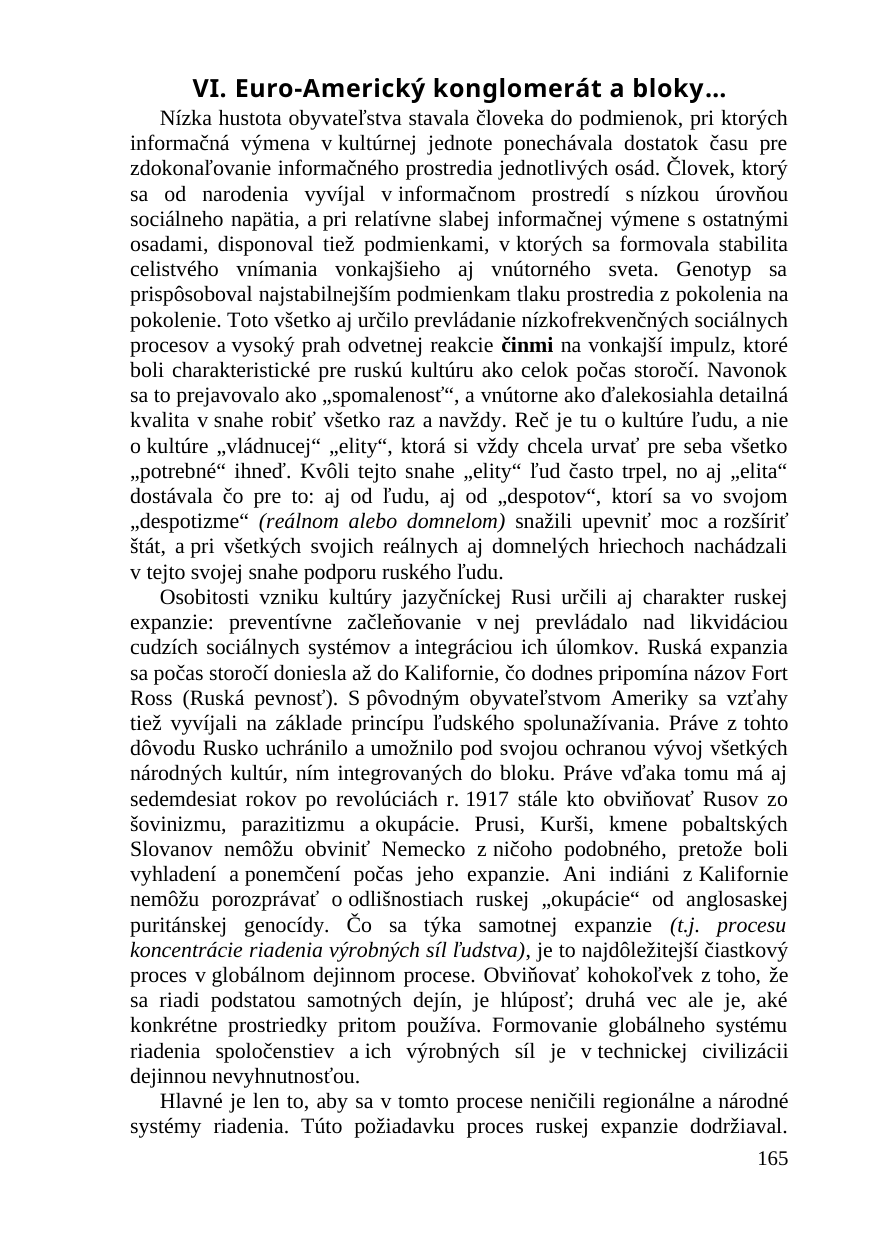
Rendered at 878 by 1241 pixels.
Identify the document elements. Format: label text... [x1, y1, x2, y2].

text Hlavné je len to, aby sa v tomto procese neničili regionálne a národné systémy riadenia. Túto požiadavku proces ruskej expanzie dodržiaval. [130, 1088, 788, 1138]
text Nízka hustota obyvateľstva stavala človeka do podmienok, pri ktorých informačná výmena v kultúrnej jednote ponechávala dostatok času pre zdokonaľovanie informačného prostredia jednotlivých osád. Človek, ktorý sa od narodenia vyvíjal v informačnom prostredí s nízkou úrovňou sociálneho napätia, a pri relatívne slabej informačnej výmene s ostatnými osadami, disponoval tiež podmienkami, v ktorých sa formovala stabilita celistvého vnímania vonkajšieho aj vnútorného sveta. Genotyp sa prispôsoboval najstabilnejším podmienkam tlaku prostredia z pokolenia na pokolenie. Toto všetko aj určilo prevládanie nízkofrekvenčných sociálnych procesov a vysoký prah odvetnej reakcie činmi na vonkajší impulz, ktoré boli charakteristické pre ruskú kultúru ako celok počas storočí. Navonok sa to prejavovalo ako „spomalenosť“, a vnútorne ako ďalekosiahla detailná kvalita v snahe robiť všetko raz a navždy. Reč je tu o kultúre ľudu, a nie o kultúre „vládnucej“ „elity“, ktorá si vždy chcela urvať pre seba všetko „potrebné“ ihneď. Kvôli tejto snahe „elity“ ľud často trpel, no aj „elita“ dostávala čo pre to: aj od ľudu, aj od „despotov“, ktorí sa vo svojom „despotizme“ (reálnom alebo domnelom) snažili upevniť moc a rozšíriť štát, a pri všetkých svojich reálnych aj domnelých hriechoch nachádzali v tejto svojej snahe podporu ruského ľudu. [130, 105, 788, 584]
text Osobitosti vzniku kultúry jazyčníckej Rusi určili aj charakter ruskej expanzie: preventívne začleňovanie v nej prevládalo nad likvidáciou cudzích sociálnych systémov a integráciou ich úlomkov. Ruská expanzia sa počas storočí doniesla až do Kalifornie, čo dodnes pripomína názov Fort Ross (Ruská pevnosť). S pôvodným obyvateľstvom Ameriky sa vzťahy tiež vyvíjali na základe princípu ľudského spolunažívania. Práve z tohto dôvodu Rusko uchránilo a umožnilo pod svojou ochranou vývoj všetkých národných kultúr, ním integrovaných do bloku. Práve vďaka tomu má aj sedemdesiat rokov po revolúciách r. 1917 stále kto obviňovať Rusov zo šovinizmu, parazitizmu a okupácie. Prusi, Kurši, kmene pobaltských Slovanov nemôžu obviniť Nemecko z ničoho podobného, pretože boli vyhladení a ponemčení počas jeho expanzie. Ani indiáni z Kalifornie nemôžu porozprávať o odlišnostiach ruskej „okupácie“ od anglosaskej puritánskej genocídy. Čo sa týka samotnej expanzie (t.j. procesu koncentrácie riadenia výrobných síl ľudstva), je to najdôležitejší čiastkový proces v globálnom dejinnom procese. Obviňovať kohokoľvek z toho, že sa riadi podstatou samotných dejín, je hlúposť; druhá vec ale je, aké konkrétne prostriedky pritom používa. Formovanie globálneho systému riadenia spoločenstiev a ich výrobných síl je v technickej civilizácii dejinnou nevyhnutnosťou. [130, 584, 788, 1088]
